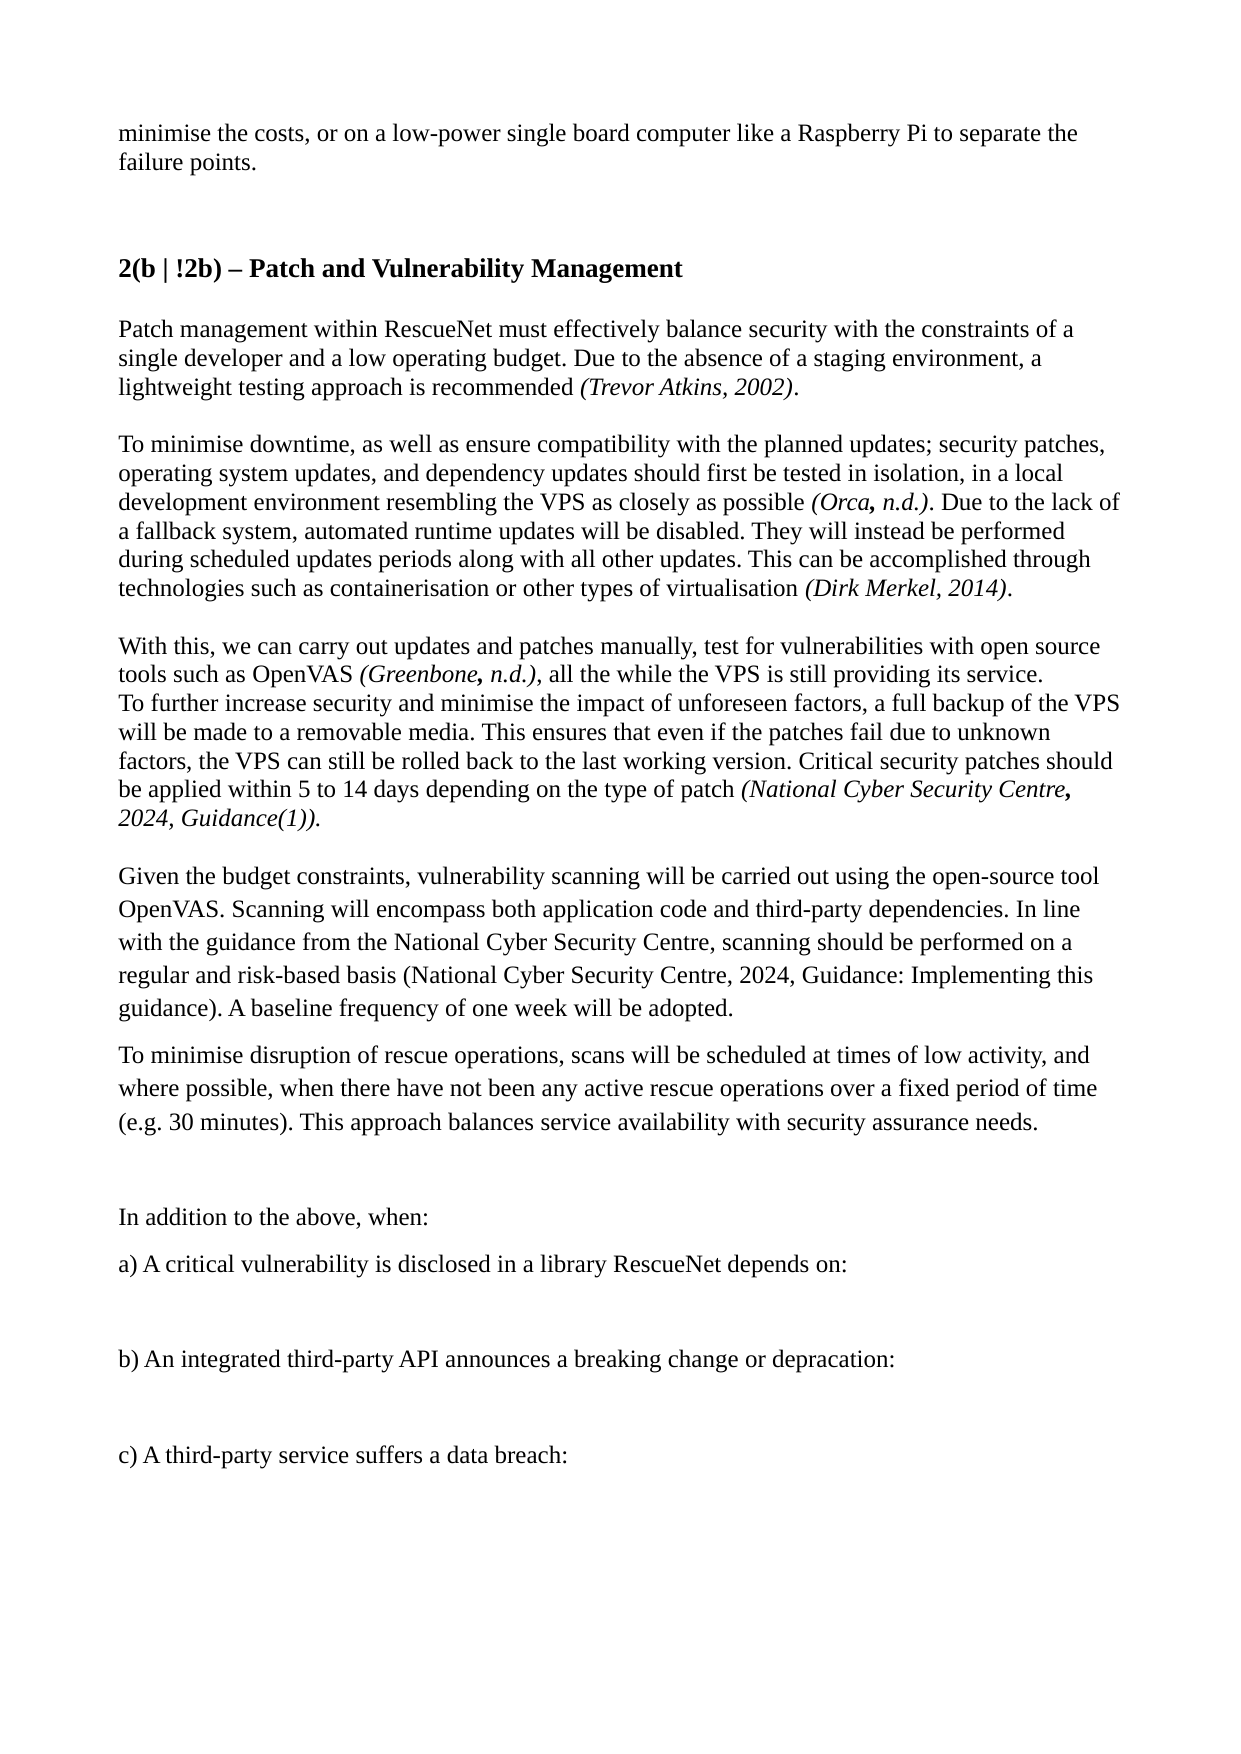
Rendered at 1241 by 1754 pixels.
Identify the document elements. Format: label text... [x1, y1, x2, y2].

text b) An integrated third-party API announces a breaking change or depracation: [118, 1344, 1122, 1373]
text c) A third-party service suffers a data breach: [118, 1440, 1122, 1468]
text To minimise disruption of rescue operations, scans will be scheduled at times of low activity, and where possible, when there have not been any active rescue operations over a fixed period of time (e.g. 30 minutes). This approach balances service availability with security assurance needs. [118, 1041, 1122, 1135]
text a) A critical vulnerability is disclosed in a library RescueNet depends on: [118, 1249, 1122, 1278]
text Given the budget constraints, vulnerability scanning will be carried out using the open-source tool OpenVAS. Scanning will encompass both application code and third-party dependencies. In line with the guidance from the National Cyber Security Centre, scanning should be performed on a regular and risk-based basis (National Cyber Security Centre, 2024, Guidance: Implementing this guidance). A baseline frequency of one week will be adopted. [118, 861, 1122, 1022]
text In addition to the above, when: [118, 1202, 1122, 1231]
text With this, we can carry out updates and patches manually, test for vulnerabilities with open source tools such as OpenVAS (Greenbone, n.d.), all the while the VPS is still providing its service. [118, 631, 1122, 688]
text Patch management within RescueNet must effectively balance security with the constraints of a single developer and a low operating budget. Due to the absence of a staging environment, a lightweight testing approach is recommended (Trevor Atkins, 2002). [118, 314, 1122, 401]
text 2(b | !2b) – Patch and Vulnerability Management [118, 252, 1122, 283]
text To further increase security and minimise the impact of unforeseen factors, a full backup of the VPS will be made to a removable media. This ensures that even if the patches fail due to unknown factors, the VPS can still be rolled back to the last working version. Critical security patches should be applied within 5 to 14 days depending on the type of patch (National Cyber Security Centre, 2024, Guidance(1)). [118, 688, 1122, 832]
text minimise the costs, or on a low-power single board computer like a Raspberry Pi to separate the failure points. [118, 118, 1122, 176]
text To minimise downtime, as well as ensure compatibility with the planned updates; security patches, operating system updates, and dependency updates should first be tested in isolation, in a local development environment resembling the VPS as closely as possible (Orca, n.d.). Due to the lack of a fallback system, automated runtime updates will be disabled. They will instead be performed during scheduled updates periods along with all other updates. This can be accomplished through technologies such as containerisation or other types of virtualisation (Dirk Merkel, 2014). [118, 429, 1122, 602]
